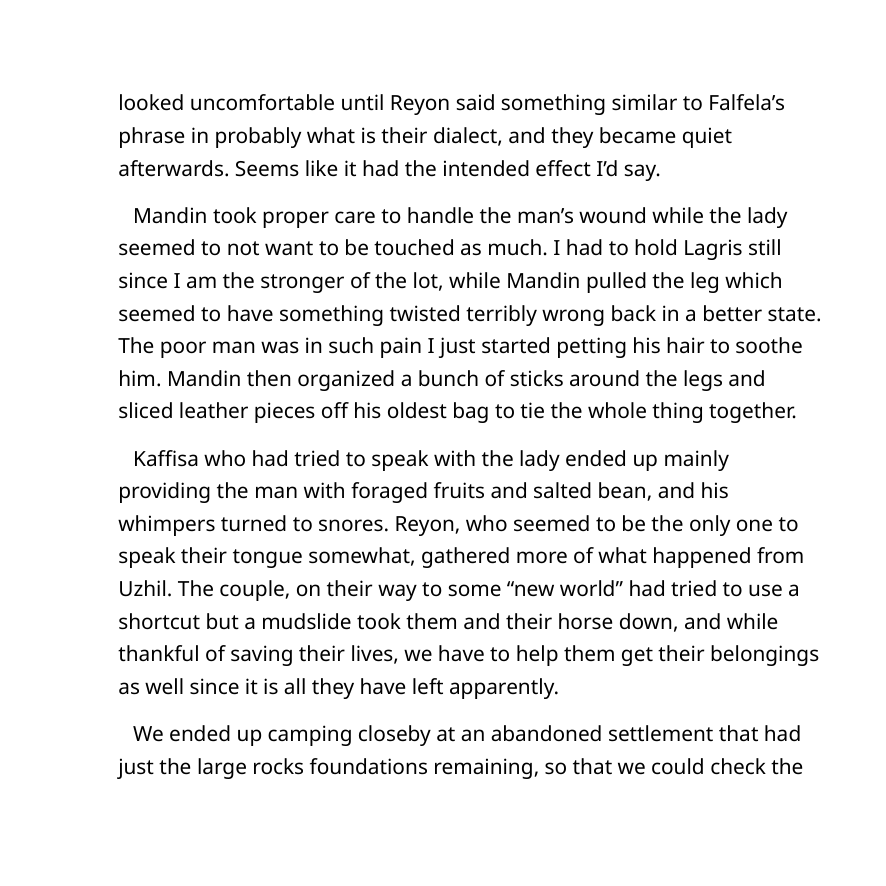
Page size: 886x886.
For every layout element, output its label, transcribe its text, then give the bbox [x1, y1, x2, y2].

text We ended up camping closeby at an abandoned settlement that had just the large rocks foundations remaining, so that we could check the [118, 719, 827, 780]
text Kaffisa who had tried to speak with the lady ended up mainly providing the man with foraged fruits and salted bean, and his whimpers turned to snores. Reyon, who seemed to be the only one to speak their tongue somewhat, gathered more of what happened from Uzhil. The couple, on their way to some “new world” had tried to use a shortcut but a mudslide took them and their horse down, and while thankful of saving their lives, we have to help them get their belongings as well since it is all they have left apparently. [118, 444, 827, 700]
text looked uncomfortable until Reyon said something similar to Falfela’s phrase in probably what is their dialect, and they became quiet afterwards. Seems like it had the intended effect I’d say. [118, 88, 827, 182]
text Mandin took proper care to handle the man’s wound while the lady seemed to not want to be touched as much. I had to hold Lagris still since I am the stronger of the lot, while Mandin pulled the leg which seemed to have something twisted terribly wrong back in a better state. The poor man was in such pain I just started petting his hair to soothe him. Mandin then organized a bunch of sticks around the legs and sliced leather pieces off his oldest bag to tie the whole thing together. [118, 201, 827, 425]
